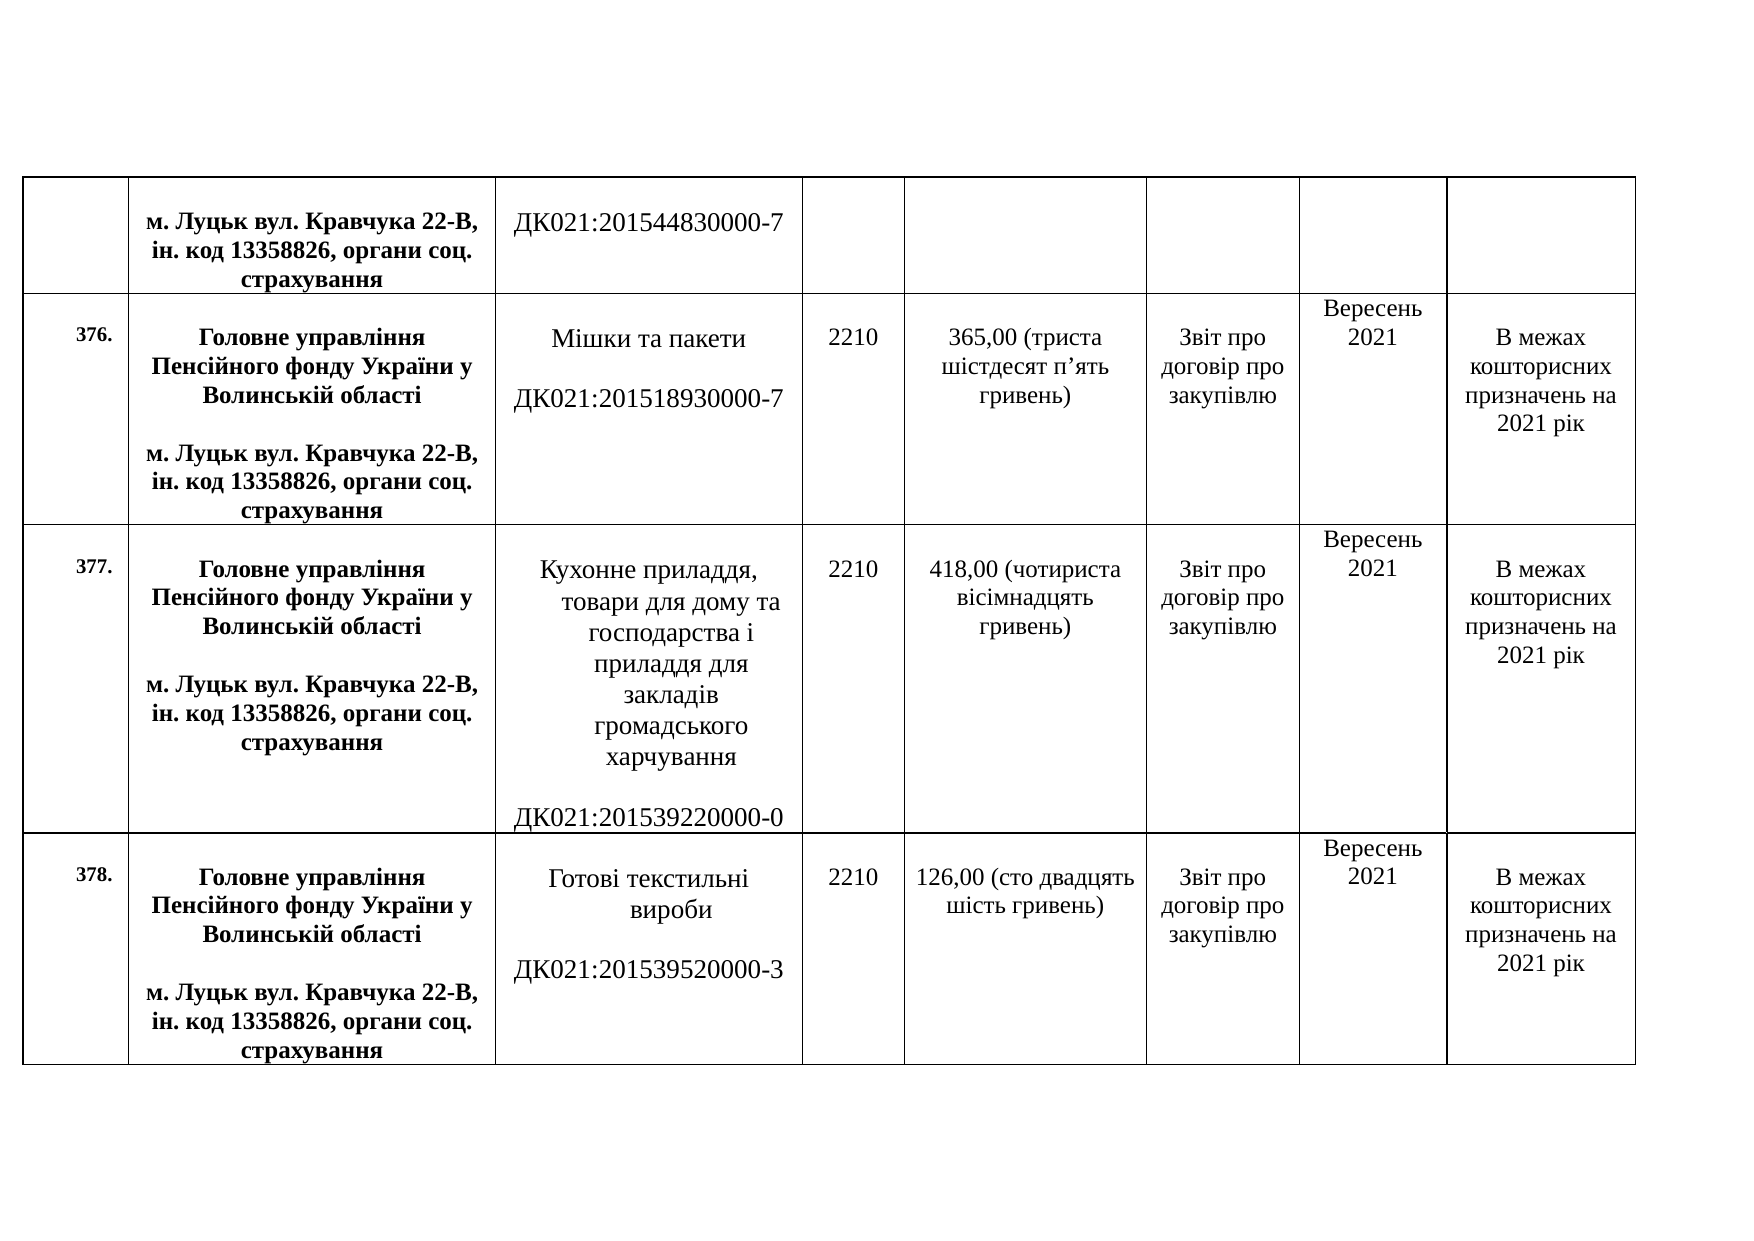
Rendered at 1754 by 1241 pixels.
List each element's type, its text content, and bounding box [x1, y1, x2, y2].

table_cell 365,00 (триста шістдесят п’ять гривень) [905, 294, 1146, 524]
table_cell [1448, 178, 1635, 292]
table_cell Готові текстильні вироби ДК021:201539520000-3 [496, 834, 802, 1063]
table_cell 2210 [803, 294, 904, 524]
table_cell Мішки та пакети ДК021:201518930000-7 [496, 294, 802, 524]
table_cell Кухонне приладдя, товари для дому та господарства і приладдя для закладів громадського харчування ДК021:201539220000-0 [496, 525, 802, 832]
table_cell В межах кошторисних призначень на 2021 рік [1448, 525, 1635, 832]
table_cell Головне управління Пенсійного фонду України у Волинській області м. Луцьк вул. Кравчука 22-В, ін. код 13358826, органи соц. страхування [129, 525, 495, 832]
table_cell [24, 525, 128, 832]
table_cell [905, 178, 1146, 292]
table_cell 418,00 (чотириста вісімнадцять гривень) [905, 525, 1146, 832]
table_cell [1300, 178, 1446, 292]
table_cell Вересень 2021 [1300, 834, 1446, 1063]
table_cell м. Луцьк вул. Кравчука 22-В, ін. код 13358826, органи соц. страхування [129, 178, 495, 292]
table_cell Вересень 2021 [1300, 294, 1446, 524]
table_cell Звіт про договір про закупівлю [1147, 294, 1299, 524]
table_cell В межах кошторисних призначень на 2021 рік [1448, 294, 1635, 524]
table_cell 2210 [803, 834, 904, 1063]
table_cell ДК021:201544830000-7 [496, 178, 802, 292]
table_cell 2210 [803, 525, 904, 832]
table_cell [1147, 178, 1299, 292]
table_cell Вересень 2021 [1300, 525, 1446, 832]
table_cell Звіт про договір про закупівлю [1147, 834, 1299, 1063]
table_cell [24, 178, 128, 292]
table_cell Головне управління Пенсійного фонду України у Волинській області м. Луцьк вул. Кравчука 22-В, ін. код 13358826, органи соц. страхування [129, 834, 495, 1063]
table_cell [24, 834, 128, 1063]
table_cell [803, 178, 904, 292]
table_cell Головне управління Пенсійного фонду України у Волинській області м. Луцьк вул. Кравчука 22-В, ін. код 13358826, органи соц. страхування [129, 294, 495, 524]
table_cell [24, 294, 128, 524]
table_cell Звіт про договір про закупівлю [1147, 525, 1299, 832]
table_cell 126,00 (сто двадцять шість гривень) [905, 834, 1146, 1063]
table_cell В межах кошторисних призначень на 2021 рік [1448, 834, 1635, 1063]
